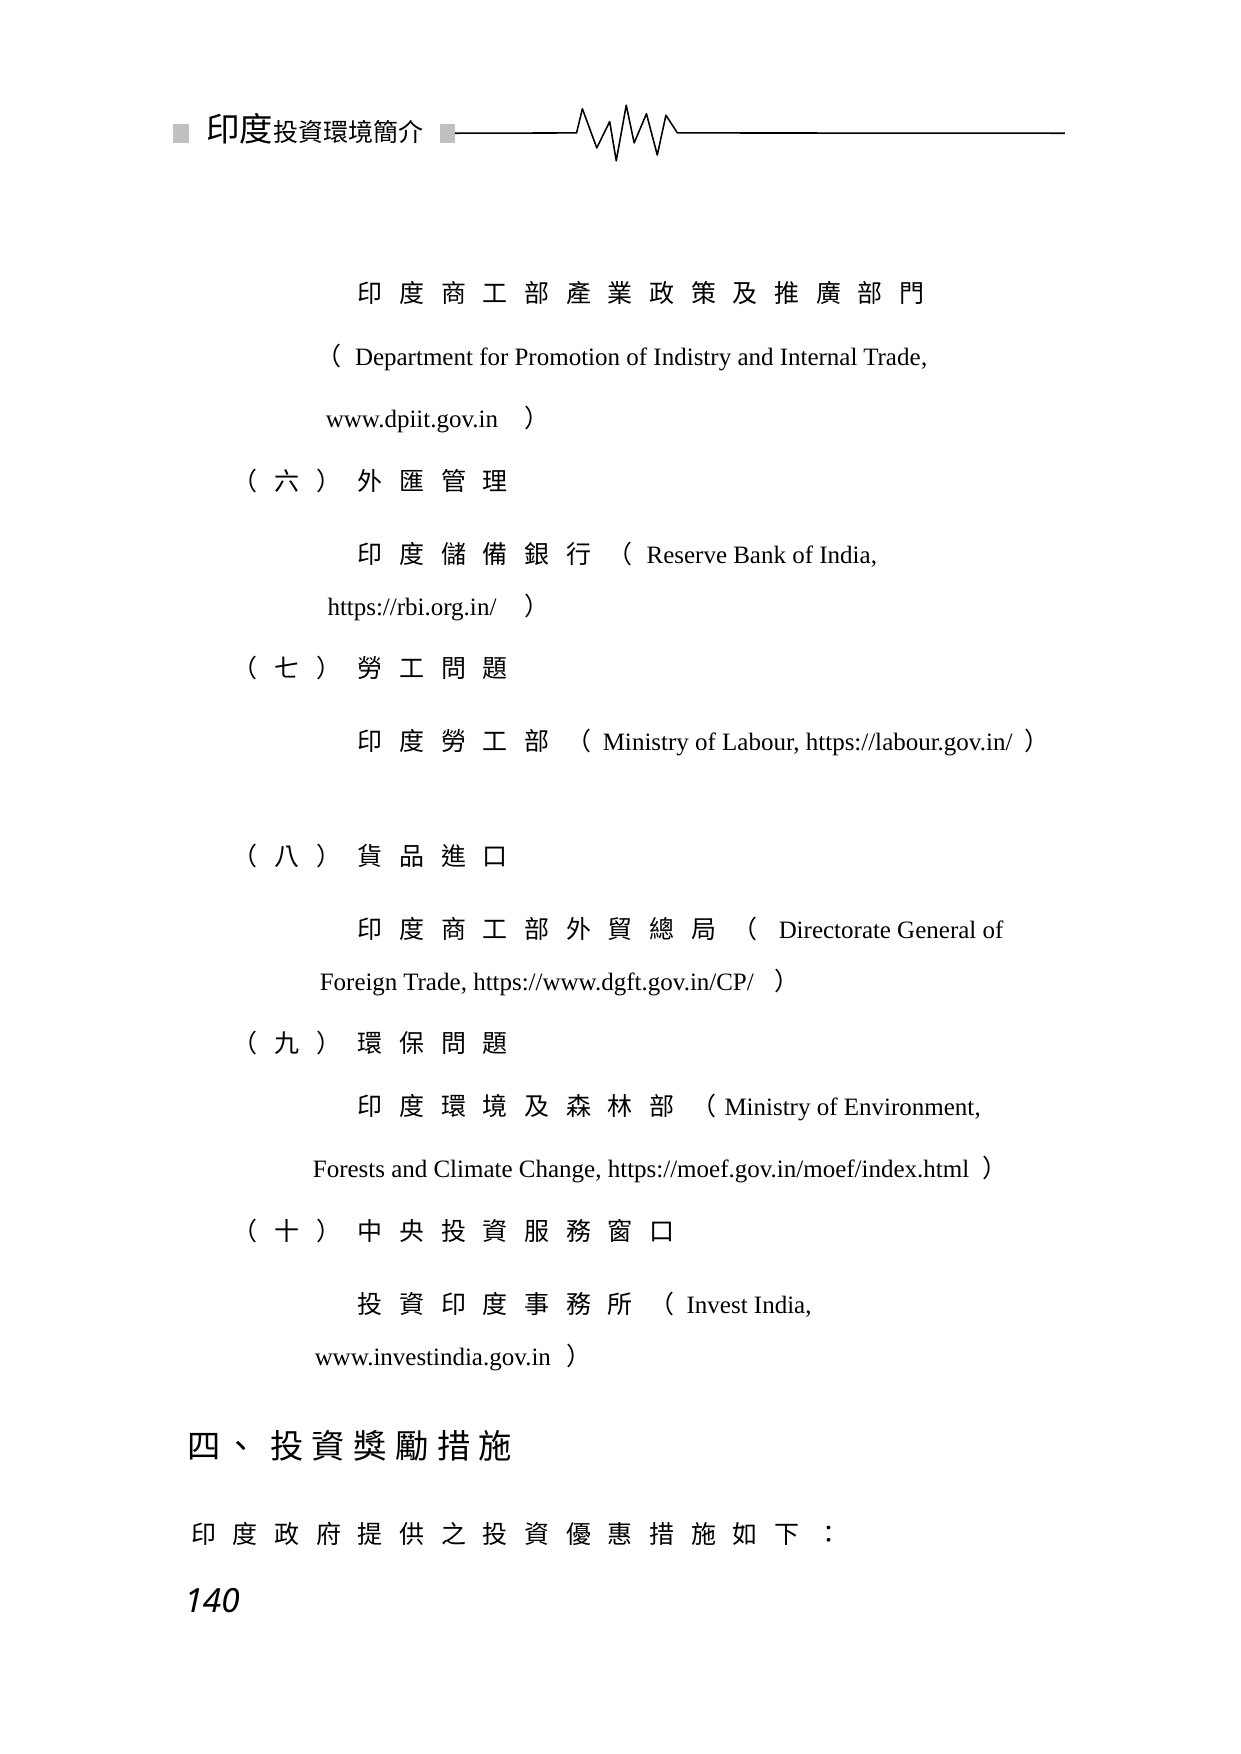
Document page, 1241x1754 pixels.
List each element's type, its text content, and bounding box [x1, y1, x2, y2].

text 印度環境及森林部（Ministry of Environment, Forests and Climate Change, https://moef.gov.in/moef/index.html） [281, 1063, 1058, 1188]
text （六）外匯管理 [207, 438, 1058, 500]
text 四、投資獎勵措施 [183, 1402, 1058, 1464]
text 印度儲備銀行（Reserve Bank of India, https://rbi.org.in/） [281, 500, 1058, 625]
text （八）貨品進口 [207, 813, 1058, 875]
text 印度商工部產業政策及推廣部門（Department for Promotion of Indistry and Internal Trade, www.dpiit.gov.in） [281, 250, 1058, 438]
text 投資印度事務所（Invest India, www.investindia.gov.in） [281, 1250, 1058, 1375]
text （七）勞工問題 [207, 625, 1058, 688]
text 印度政府提供之投資優惠措施如下： [183, 1491, 1058, 1554]
text （十）中央投資服務窗口 [207, 1188, 1058, 1250]
text 印度勞工部（Ministry of Labour, https://labour.gov.in/） [281, 688, 1058, 750]
text （九）環保問題 [207, 1000, 1058, 1063]
text 印度商工部外貿總局（Directorate General of Foreign Trade, https://www.dgft.gov.in/CP/） [281, 875, 1058, 1000]
